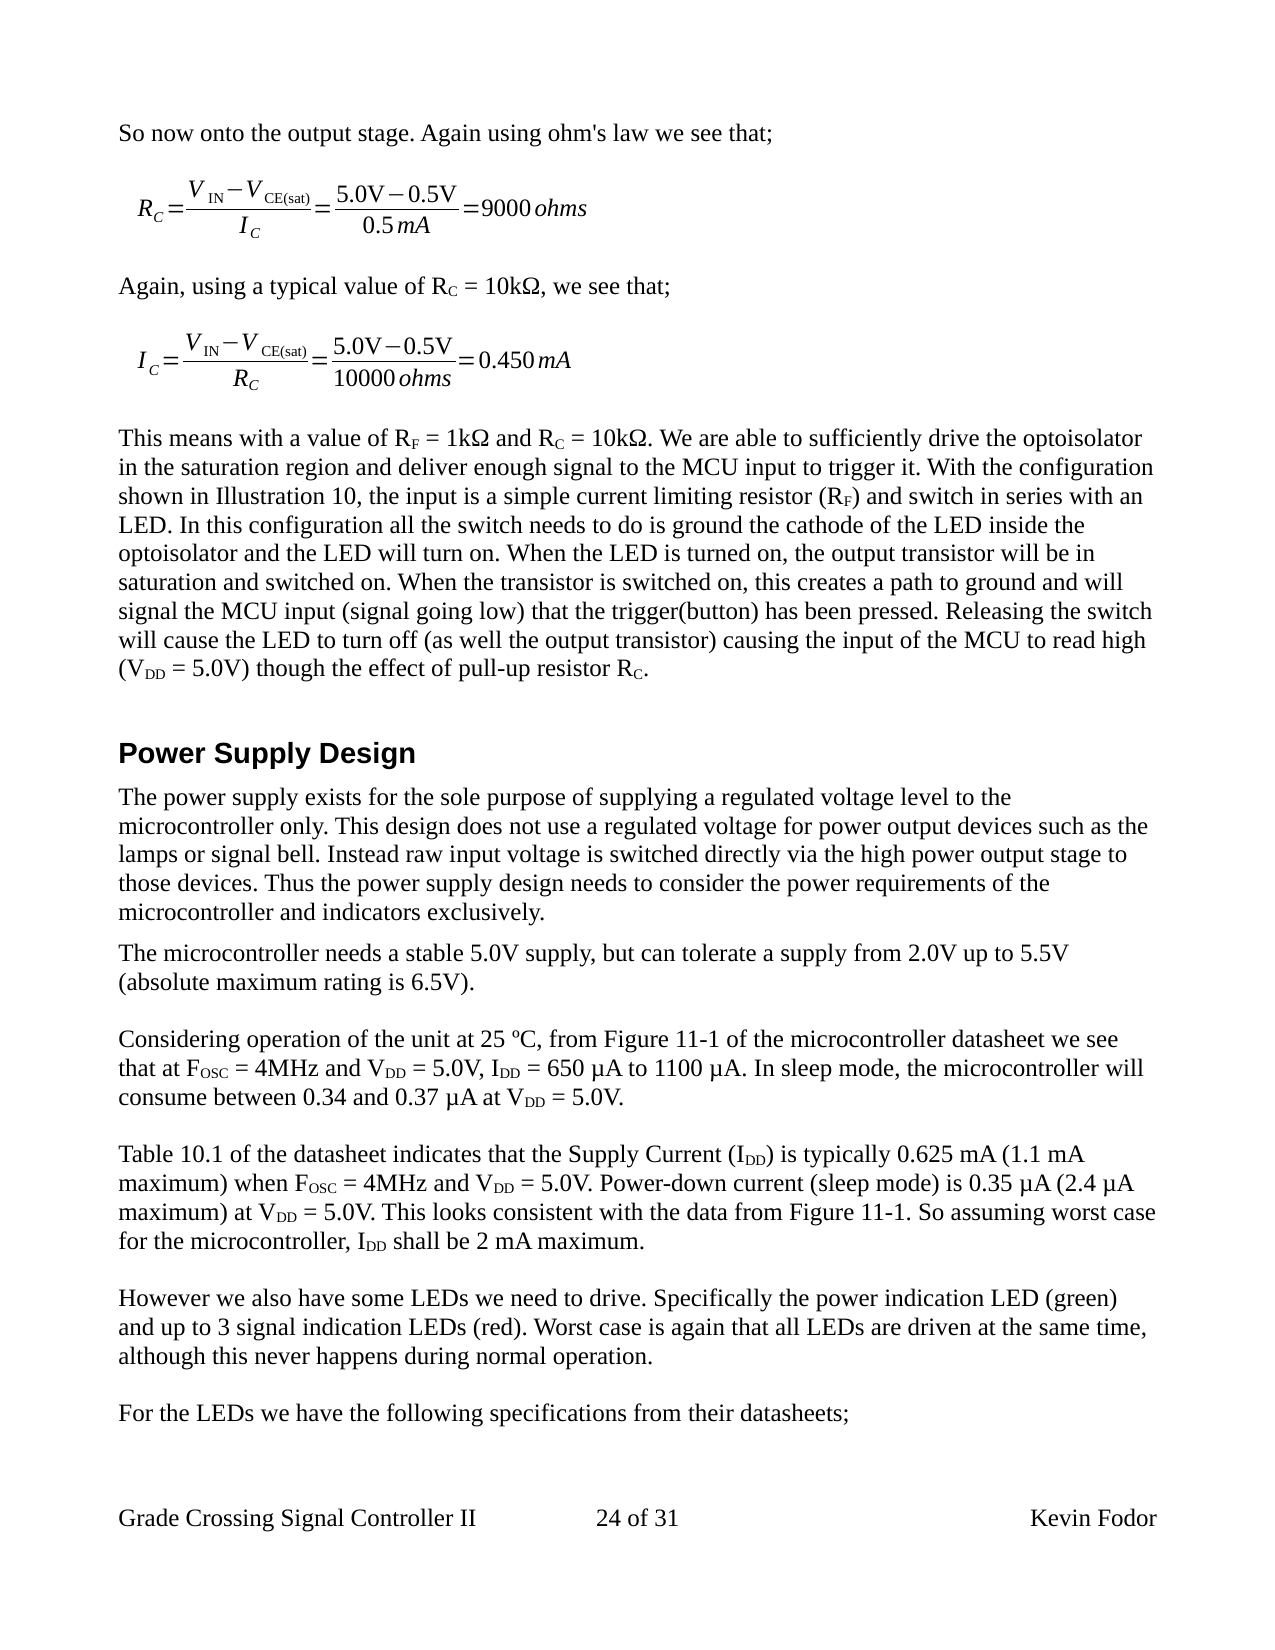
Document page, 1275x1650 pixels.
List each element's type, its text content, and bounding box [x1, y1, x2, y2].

text This means with a value of RF = 1kΩ and RC = 10kΩ. We are able to sufficiently drive the optoisolator in the saturation region and deliver enough signal to the MCU input to trigger it. With the configuration shown in Illustration 10, the input is a simple current limiting resistor (RF) and switch in series with an LED. In this configuration all the switch needs to do is ground the cathode of the LED inside the optoisolator and the LED will turn on. When the LED is turned on, the output transistor will be in saturation and switched on. When the transistor is switched on, this creates a path to ground and will signal the MCU input (signal going low) that the trigger(button) has been pressed. Releasing the switch will cause the LED to turn off (as well the output transistor) causing the input of the MCU to read high (VDD = 5.0V) though the effect of pull-up resistor RC. [118, 423, 1157, 682]
subtitle Power Supply Design [118, 736, 1157, 769]
text Again, using a typical value of RC = 10kΩ, we see that; [118, 271, 1157, 299]
text Considering operation of the unit at 25 ºC, from Figure 11-1 of the microcontroller datasheet we see that at FOSC = 4MHz and VDD = 5.0V, IDD = 650 µA to 1100 µA. In sleep mode, the microcontroller will consume between 0.34 and 0.37 µA at VDD = 5.0V. [118, 1024, 1157, 1111]
text So now onto the output stage. Again using ohm's law we see that; [118, 118, 1157, 147]
text However we also have some LEDs we need to drive. Specifically the power indication LED (green) and up to 3 signal indication LEDs (red). Worst case is again that all LEDs are driven at the same time, although this never happens during normal operation. [118, 1283, 1157, 1369]
text Table 10.1 of the datasheet indicates that the Supply Current (IDD) is typically 0.625 mA (1.1 mA maximum) when FOSC = 4MHz and VDD = 5.0V. Power-down current (sleep mode) is 0.35 µA (2.4 µA maximum) at VDD = 5.0V. This looks consistent with the data from Figure 11-1. So assuming worst case for the microcontroller, IDD shall be 2 mA maximum. [118, 1139, 1157, 1254]
text The power supply exists for the sole purpose of supplying a regulated voltage level to the microcontroller only. This design does not use a regulated voltage for power output devices such as the lamps or signal bell. Instead raw input voltage is switched directly via the high power output stage to those devices. Thus the power supply design needs to consider the power requirements of the microcontroller and indicators exclusively. [118, 782, 1157, 926]
text For the LEDs we have the following specifications from their datasheets; [118, 1398, 1157, 1427]
text The microcontroller needs a stable 5.0V supply, but can tolerate a supply from 2.0V up to 5.5V (absolute maximum rating is 6.5V). [118, 938, 1157, 996]
